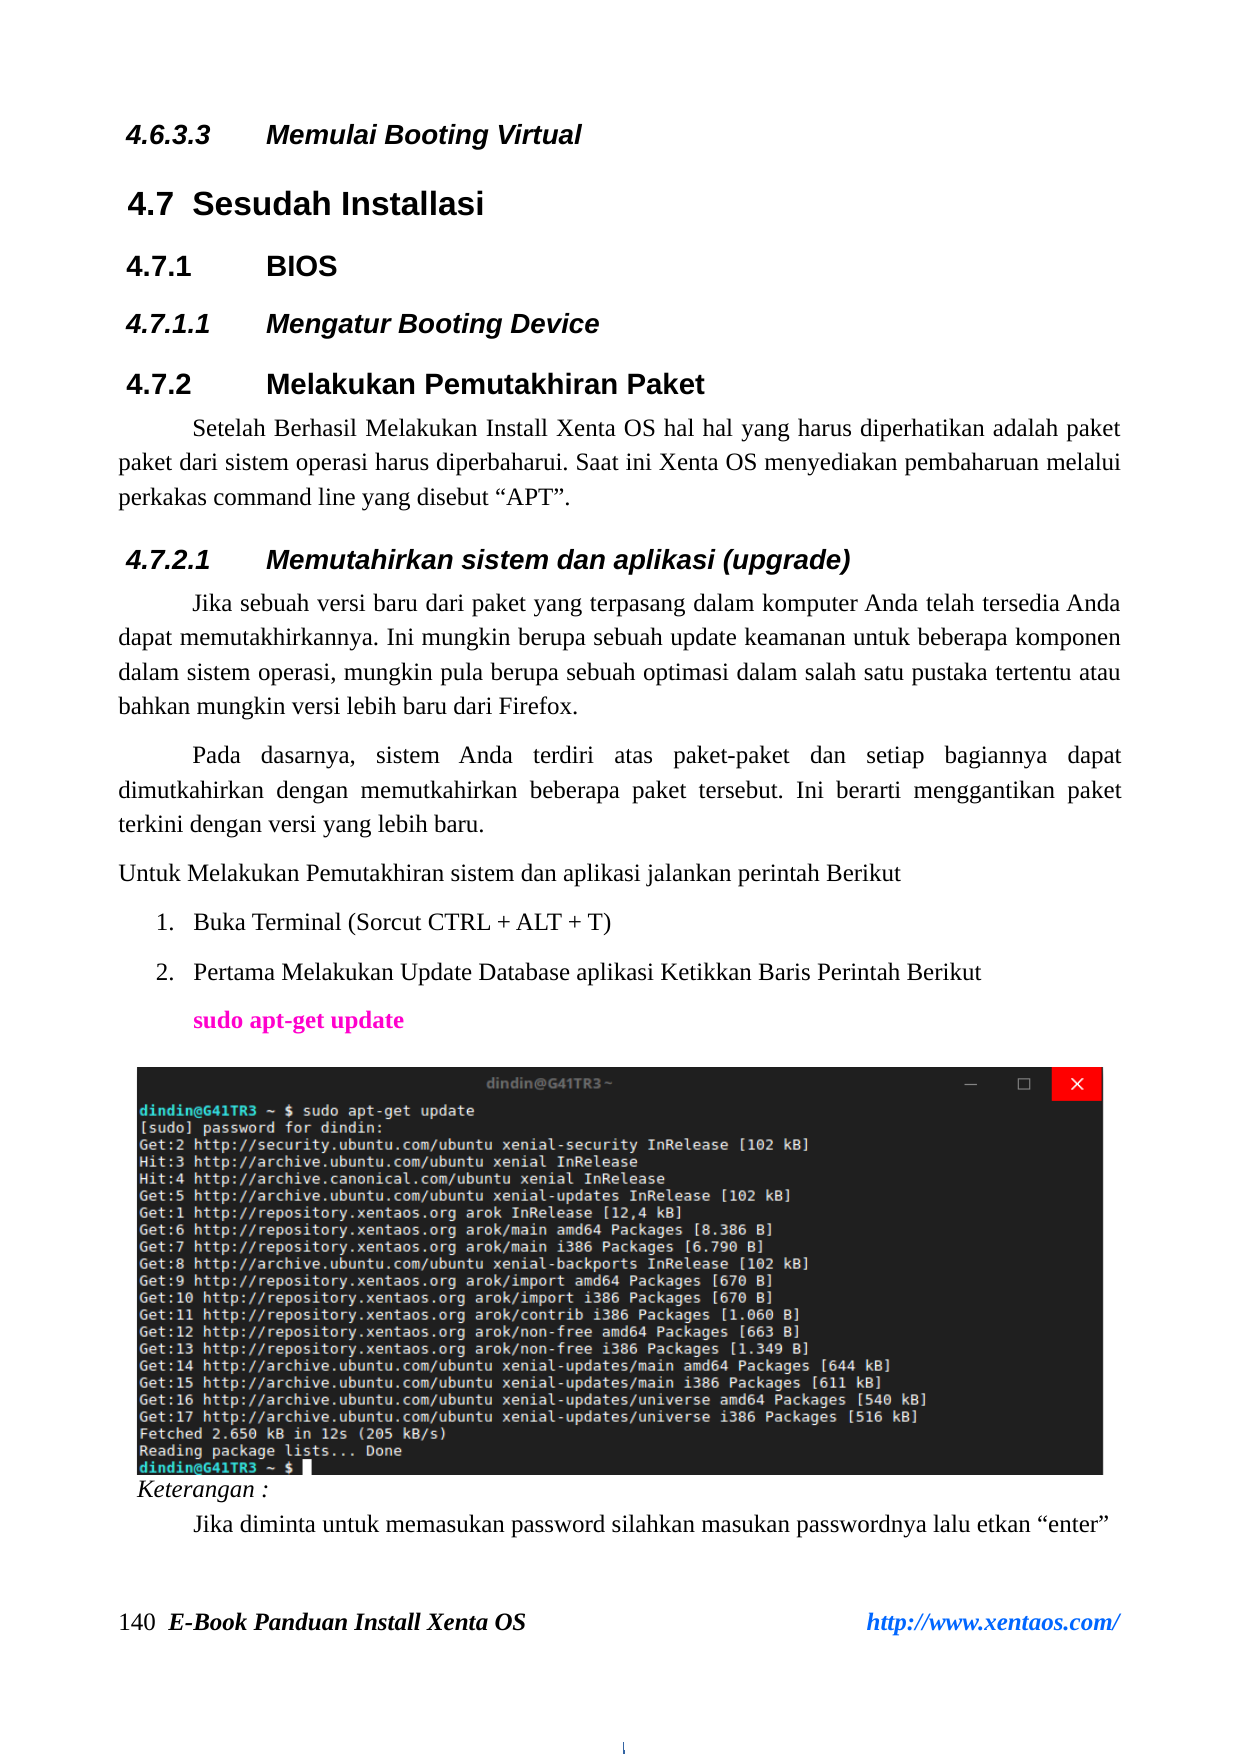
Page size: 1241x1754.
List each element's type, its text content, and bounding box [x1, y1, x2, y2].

subtitle BIOS [118, 249, 1122, 283]
text Pada dasarnya, sistem Anda terdiri atas paket-paket dan setiap bagiannya dapat dimutkahirkan dengan memutkahirkan beberapa paket tersebut. Ini berarti menggantikan paket terkini dengan versi yang lebih baru. [118, 740, 1122, 838]
picture [136, 1067, 1104, 1475]
text Jika sebuah versi baru dari paket yang terpasang dalam komputer Anda telah tersedia Anda dapat memutakhirkannya. Ini mungkin berupa sebuah update keamanan untuk beberapa komponen dalam sistem operasi, mungkin pula berupa sebuah optimasi dalam salah satu pustaka tertentu atau bahkan mungkin versi lebih baru dari Firefox. [118, 588, 1122, 720]
subtitle Memutahirkan sistem dan aplikasi (upgrade) [118, 543, 1122, 575]
list sudo apt-get update [156, 1006, 1122, 1034]
list Keterangan : [137, 1475, 1103, 1503]
text Setelah Berhasil Melakukan Install Xenta OS hal hal yang harus diperhatikan adalah paket paket dari sistem operasi harus diperbaharui. Saat ini Xenta OS menyediakan pembaharuan melalui perkakas command line yang disebut “APT”. [118, 413, 1122, 511]
subtitle Sesudah Installasi [118, 183, 1122, 222]
list Buka Terminal (Sorcut CTRL + ALT + T) [156, 907, 1122, 936]
list Jika diminta untuk memasukan password silahkan masukan passwordnya lalu etkan “enter” [137, 1055, 1122, 1538]
subtitle Mengatur Booting Device [118, 308, 1122, 340]
list Pertama Melakukan Update Database aplikasi Ketikkan Baris Perintah Berikut [156, 957, 1122, 985]
subtitle Memulai Booting Virtual [118, 118, 1122, 150]
text Untuk Melakukan Pemutakhiran sistem dan aplikasi jalankan perintah Berikut [118, 858, 1122, 887]
subtitle Melakukan Pemutakhiran Paket [118, 367, 1122, 401]
